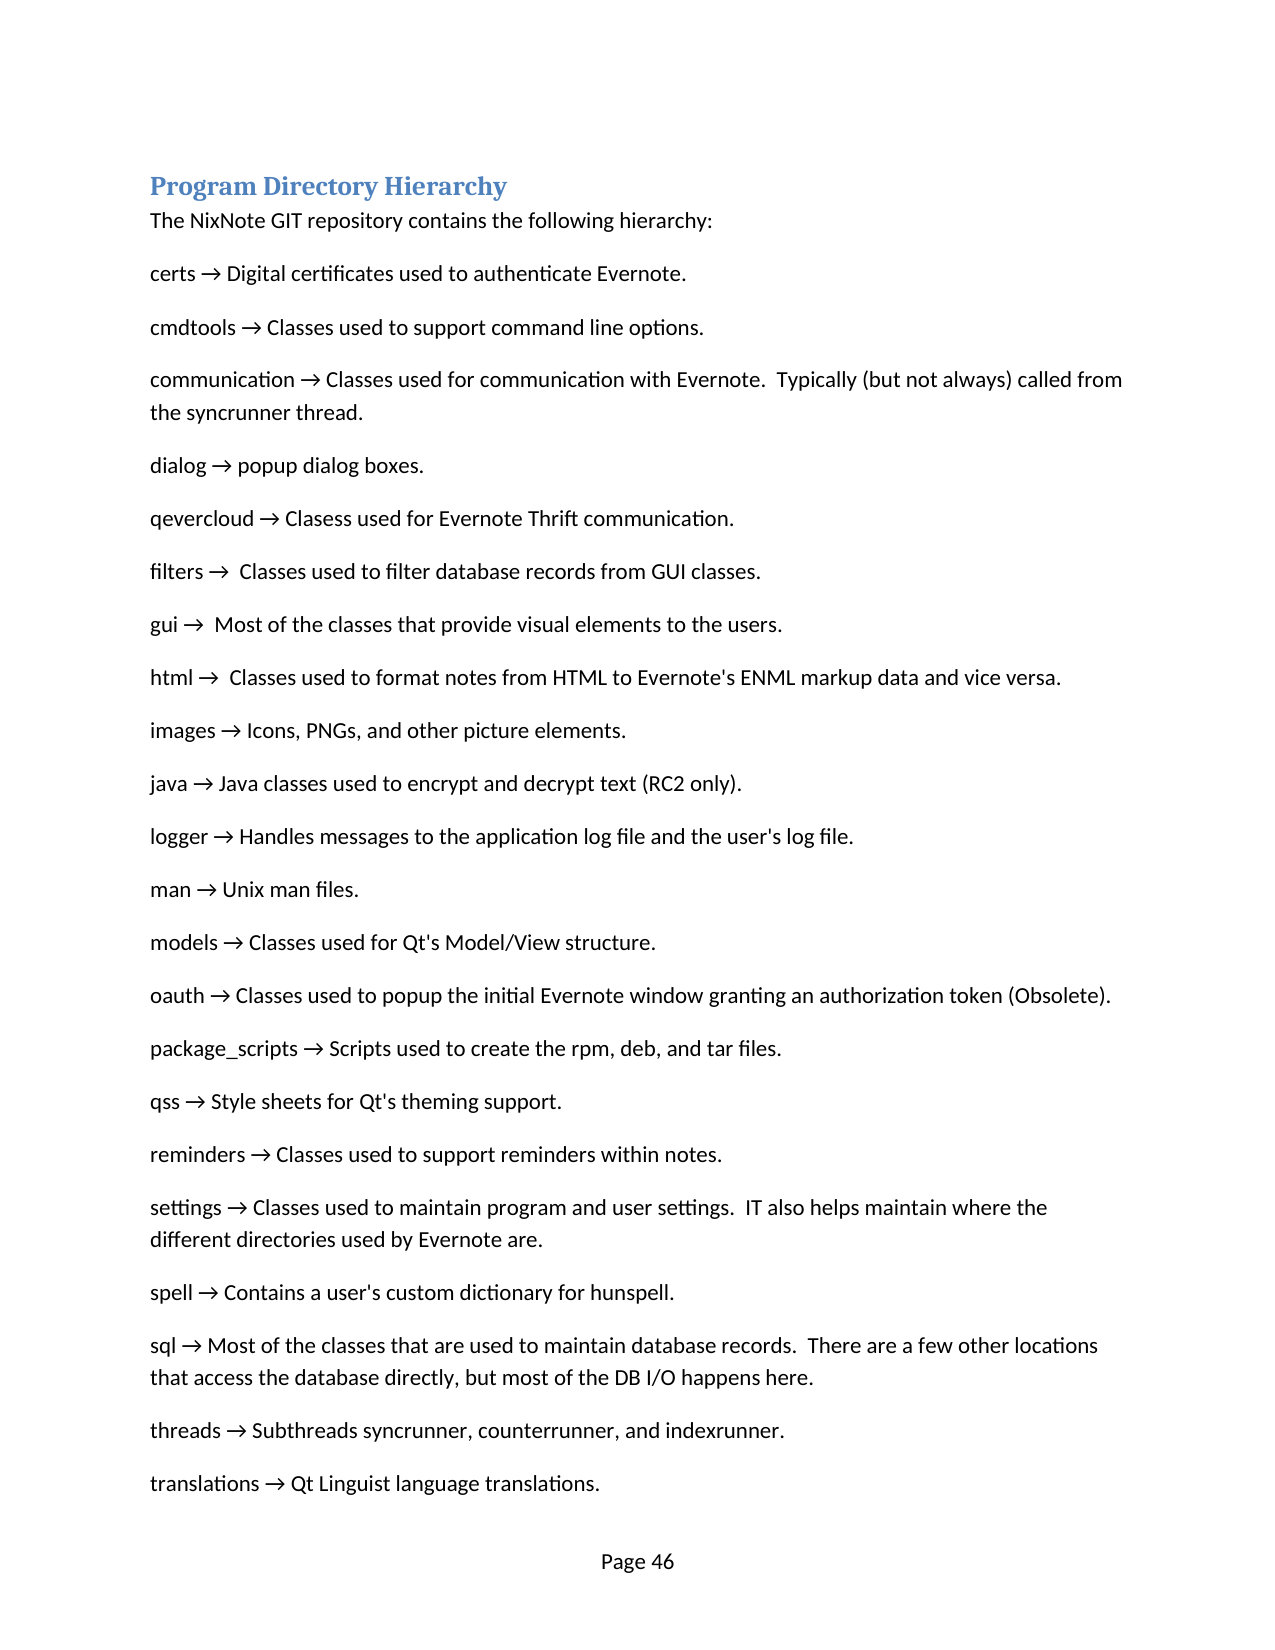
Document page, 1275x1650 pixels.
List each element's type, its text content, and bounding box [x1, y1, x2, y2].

text logger → Handles messages to the application log file and the user's log file. [150, 822, 1125, 850]
subtitle Program Directory Hierarchy [150, 171, 1125, 202]
text threads → Subthreads syncrunner, counterrunner, and indexrunner. [150, 1417, 1125, 1444]
text qss → Style sheets for Qt's theming support. [150, 1087, 1125, 1115]
text gui → Most of the classes that provide visual elements to the users. [150, 610, 1125, 638]
text qevercloud → Clasess used for Evernote Thrift communication. [150, 504, 1125, 532]
text settings → Classes used to maintain program and user settings. IT also helps maintain where the different directories used by Evernote are. [150, 1193, 1125, 1253]
text reminders → Classes used to support reminders within notes. [150, 1140, 1125, 1168]
text images → Icons, PNGs, and other picture elements. [150, 716, 1125, 744]
text spell → Contains a user's custom dictionary for hunspell. [150, 1278, 1125, 1306]
text cmdtools → Classes used to support command line options. [150, 313, 1125, 341]
text communication → Classes used for communication with Evernote. Typically (but not always) called from the syncrunner thread. [150, 366, 1125, 426]
text package_scripts → Scripts used to create the rpm, deb, and tar files. [150, 1034, 1125, 1062]
text models → Classes used for Qt's Model/View structure. [150, 928, 1125, 956]
text translations → Qt Linguist language translations. [150, 1469, 1125, 1498]
text oauth → Classes used to popup the initial Evernote window granting an authorization token (Obsolete). [150, 981, 1125, 1009]
text sql → Most of the classes that are used to maintain database records. There are a few other locations that access the database directly, but most of the DB I/O happens here. [150, 1331, 1125, 1392]
text man → Unix man files. [150, 875, 1125, 903]
text certs → Digital certificates used to authenticate Evernote. [150, 259, 1125, 288]
text filters → Classes used to filter database records from GUI classes. [150, 557, 1125, 585]
text java → Java classes used to encrypt and decrypt text (RC2 only). [150, 769, 1125, 797]
text The NixNote GIT repository contains the following hierarchy: [150, 207, 1125, 234]
text html → Classes used to format notes from HTML to Evernote's ENML markup data and vice versa. [150, 663, 1125, 691]
text dialog → popup dialog boxes. [150, 451, 1125, 479]
